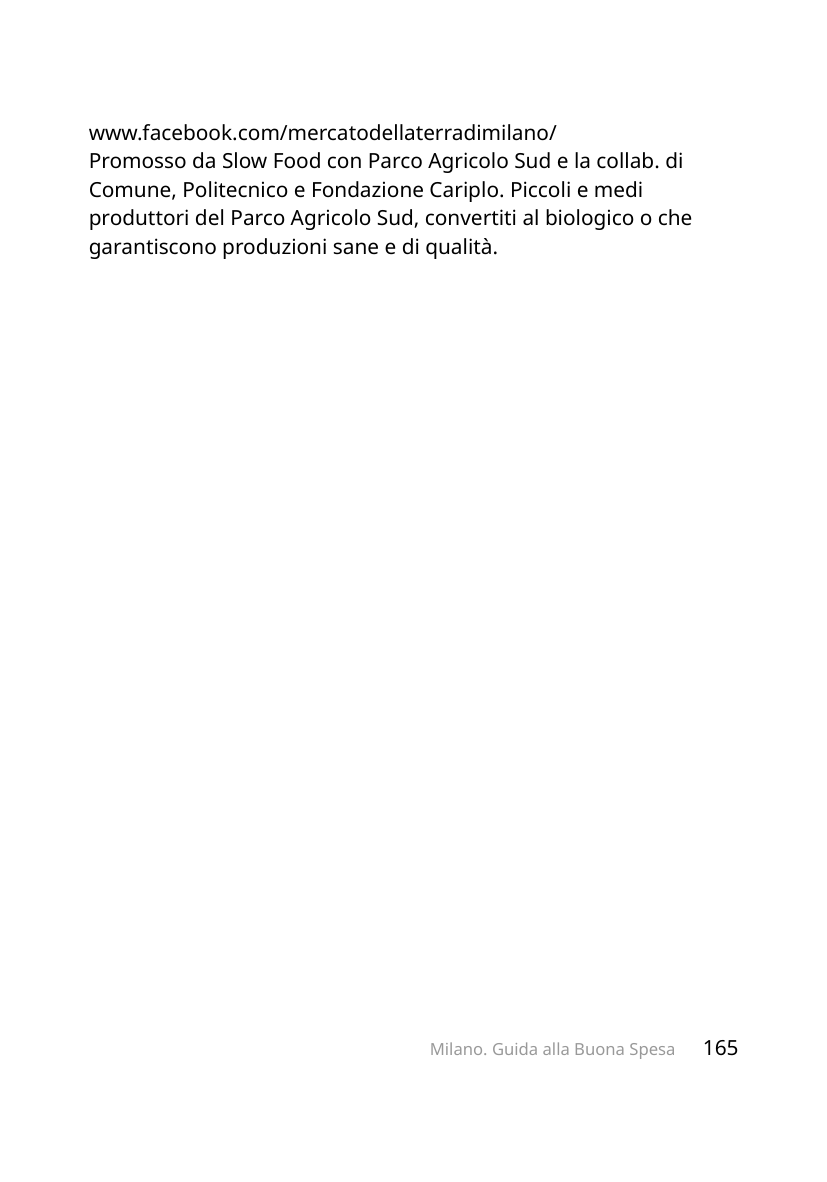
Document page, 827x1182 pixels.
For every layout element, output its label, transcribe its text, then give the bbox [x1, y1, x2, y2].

text Promosso da Slow Food con Parco Agricolo Sud e la collab. di Comune, Politecnico e Fondazione Cariplo. Piccoli e medi produttori del Parco Agricolo Sud, convertiti al biologico o che garantiscono produzioni sane e di qualità. [88, 147, 738, 260]
text www.facebook.com/mercatodellaterradimilano/ [88, 118, 738, 147]
